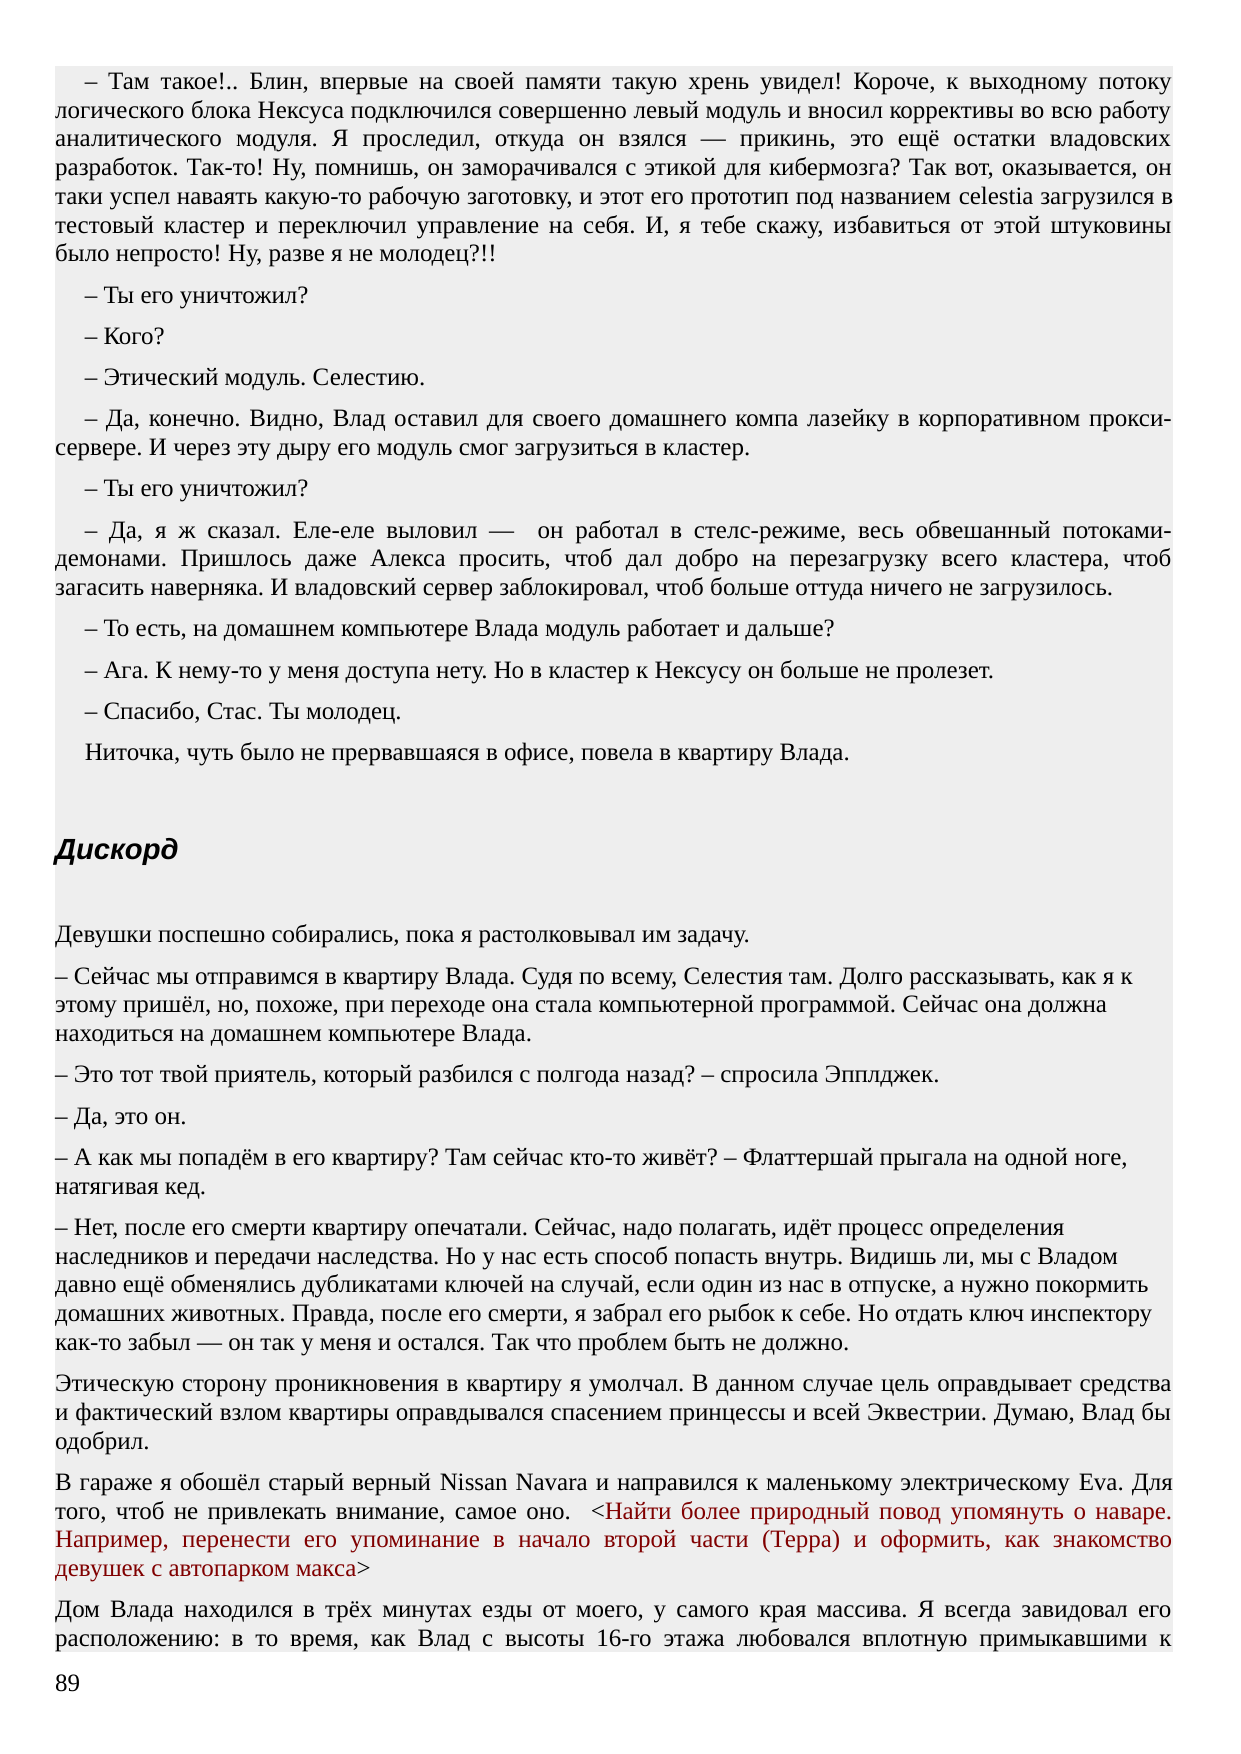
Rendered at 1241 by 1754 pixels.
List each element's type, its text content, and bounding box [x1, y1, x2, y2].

text Дом Влада находился в трёх минутах езды от моего, у самого края массива. Я всегда завидовал его расположению: в то время, как Влад с высоты 16-го этажа любовался вплотную примыкавшими к [55, 1594, 1173, 1652]
text Этическую сторону проникновения в квартиру я умолчал. В данном случае цель оправдывает средства и фактический взлом квартиры оправдывался спасением принцессы и всей Эквестрии. Думаю, Влад бы одобрил. [55, 1368, 1173, 1454]
text – Это тот твой приятель, который разбился с полгода назад? – спросила Эпплджек. [55, 1059, 1173, 1088]
text – Ага. К нему-то у меня доступа нету. Но в кластер к Нексусу он больше не пролезет. [55, 655, 1173, 683]
text – Ты его уничтожил? [55, 280, 1173, 308]
text – Кого? [55, 321, 1173, 350]
text В гараже я обошёл старый верный Nissan Navara и направился к маленькому электрическому Eva. Для того, чтоб не привлекать внимание, самое оно. <Найти более природный повод упомянуть о наваре. Например, перенести его упоминание в начало второй части (Терра) и оформить, как знакомство девушек с автопарком макса> [55, 1467, 1173, 1582]
subtitle Дискорд [55, 832, 1173, 866]
text – Нет, после его смерти квартиру опечатали. Сейчас, надо полагать, идёт процесс определения наследников и передачи наследства. Но у нас есть способ попасть внутрь. Видишь ли, мы с Владом давно ещё обменялись дубликатами ключей на случай, если один из нас в отпуске, а нужно покормить домашних животных. Правда, после его смерти, я забрал его рыбок к себе. Но отдать ключ инспектору как-то забыл — он так у меня и остался. Так что проблем быть не должно. [55, 1212, 1173, 1356]
text – Да, конечно. Видно, Влад оставил для своего домашнего компа лазейку в корпоративном прокси-сервере. И через эту дыру его модуль смог загрузиться в кластер. [55, 403, 1173, 461]
text – Этический модуль. Селестию. [55, 362, 1173, 391]
text Ниточка, чуть было не прервавшаяся в офисе, повела в квартиру Влада. [55, 737, 1173, 766]
text – Ты его уничтожил? [55, 473, 1173, 502]
text – Сейчас мы отправимся в квартиру Влада. Судя по всему, Селестия там. Долго рассказывать, как я к этому пришёл, но, похоже, при переходе она стала компьютерной программой. Сейчас она должна находиться на домашнем компьютере Влада. [55, 961, 1173, 1047]
text – Там такое!.. Блин, впервые на своей памяти такую хрень увидел! Короче, к выходному потоку логического блока Нексуса подключился совершенно левый модуль и вносил коррективы во всю работу аналитического модуля. Я проследил, откуда он взялся — прикинь, это ещё остатки владовских разработок. Так-то! Ну, помнишь, он заморачивался с этикой для кибермозга? Так вот, оказывается, он таки успел наваять какую-то рабочую заготовку, и этот его прототип под названием celestia загрузился в тестовый кластер и переключил управление на себя. И, я тебе скажу, избавиться от этой штуковины было непросто! Ну, разве я не молодец?!! [55, 66, 1173, 267]
text – А как мы попадём в его квартиру? Там сейчас кто-то живёт? – Флаттершай прыгала на одной ноге, натягивая кед. [55, 1142, 1173, 1199]
text – Спасибо, Стас. Ты молодец. [55, 696, 1173, 725]
text – Да, это он. [55, 1101, 1173, 1129]
text – Да, я ж сказал. Еле-еле выловил — он работал в стелс-режиме, весь обвешанный потоками-демонами. Пришлось даже Алекса просить, чтоб дал добро на перезагрузку всего кластера, чтоб загасить наверняка. И владовский сервер заблокировал, чтоб больше оттуда ничего не загрузилось. [55, 515, 1173, 601]
text Девушки поспешно собирались, пока я растолковывал им задачу. [55, 919, 1173, 948]
text – То есть, на домашнем компьютере Влада модуль работает и дальше? [55, 613, 1173, 642]
